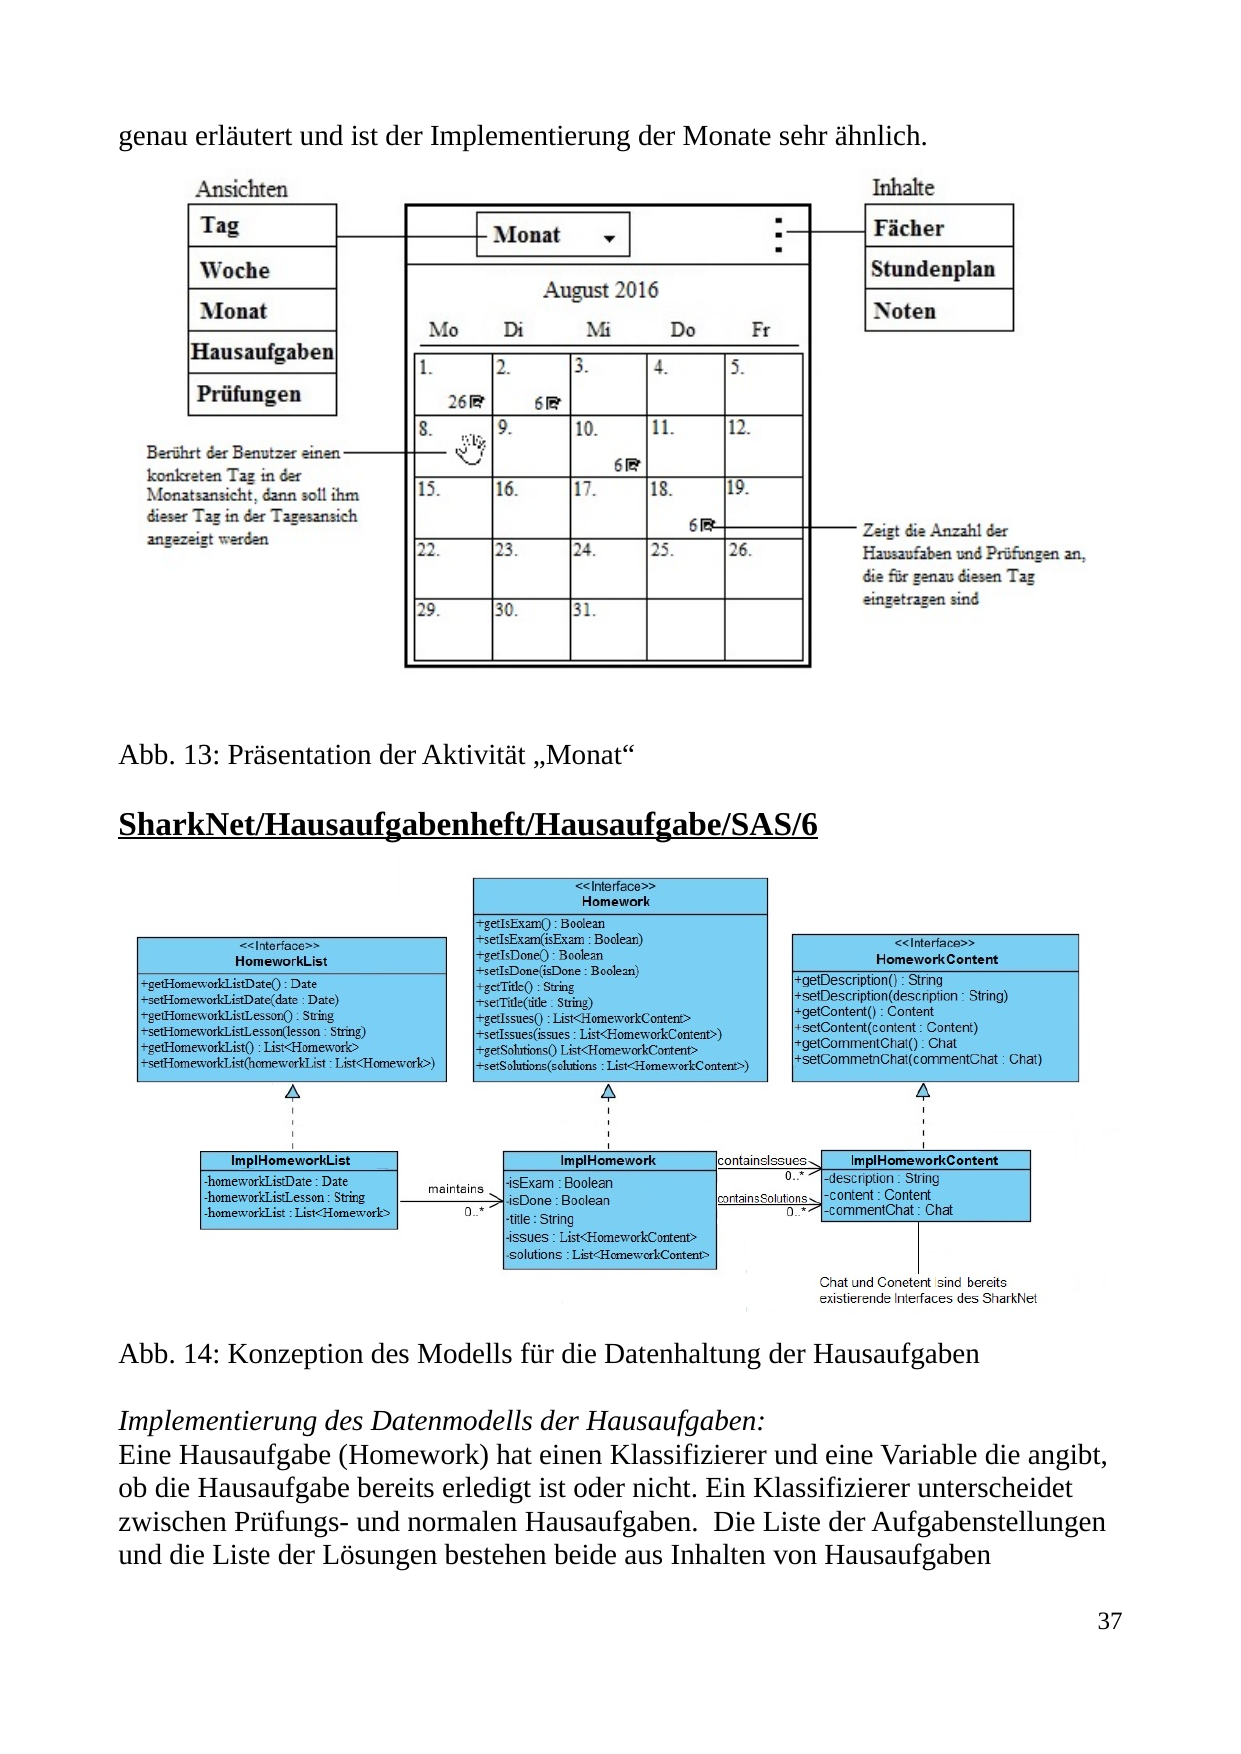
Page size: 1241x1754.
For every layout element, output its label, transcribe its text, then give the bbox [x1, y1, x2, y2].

subtitle Implementierung des Datenmodells der Hausaufgaben: [118, 1403, 1122, 1437]
subtitle [118, 842, 1122, 852]
subtitle Abb. 13: Präsentation der Aktivität „Monat“ [118, 737, 1122, 771]
picture [113, 155, 1105, 704]
picture [110, 852, 1143, 1337]
subtitle genau erläutert und ist der Implementierung der Monate sehr ähnlich. [118, 118, 1122, 152]
subtitle Eine Hausaufgabe (Homework) hat einen Klassifizierer und eine Variable die angibt, ob die Hausaufgabe bereits erledigt ist oder nicht. Ein Klassifizierer unterscheidet zwischen Prüfungs- und normalen Hausaufgaben. Die Liste der Aufgabenstellungen und die Liste der Lösungen bestehen beide aus Inhalten von Hausaufgaben [118, 1437, 1122, 1571]
subtitle Abb. 14: Konzeption des Modells für die Datenhaltung der Hausaufgaben [118, 1337, 1122, 1370]
subtitle SharkNet/Hausaufgabenheft/Hausaufgabe/SAS/6 [118, 804, 1122, 842]
